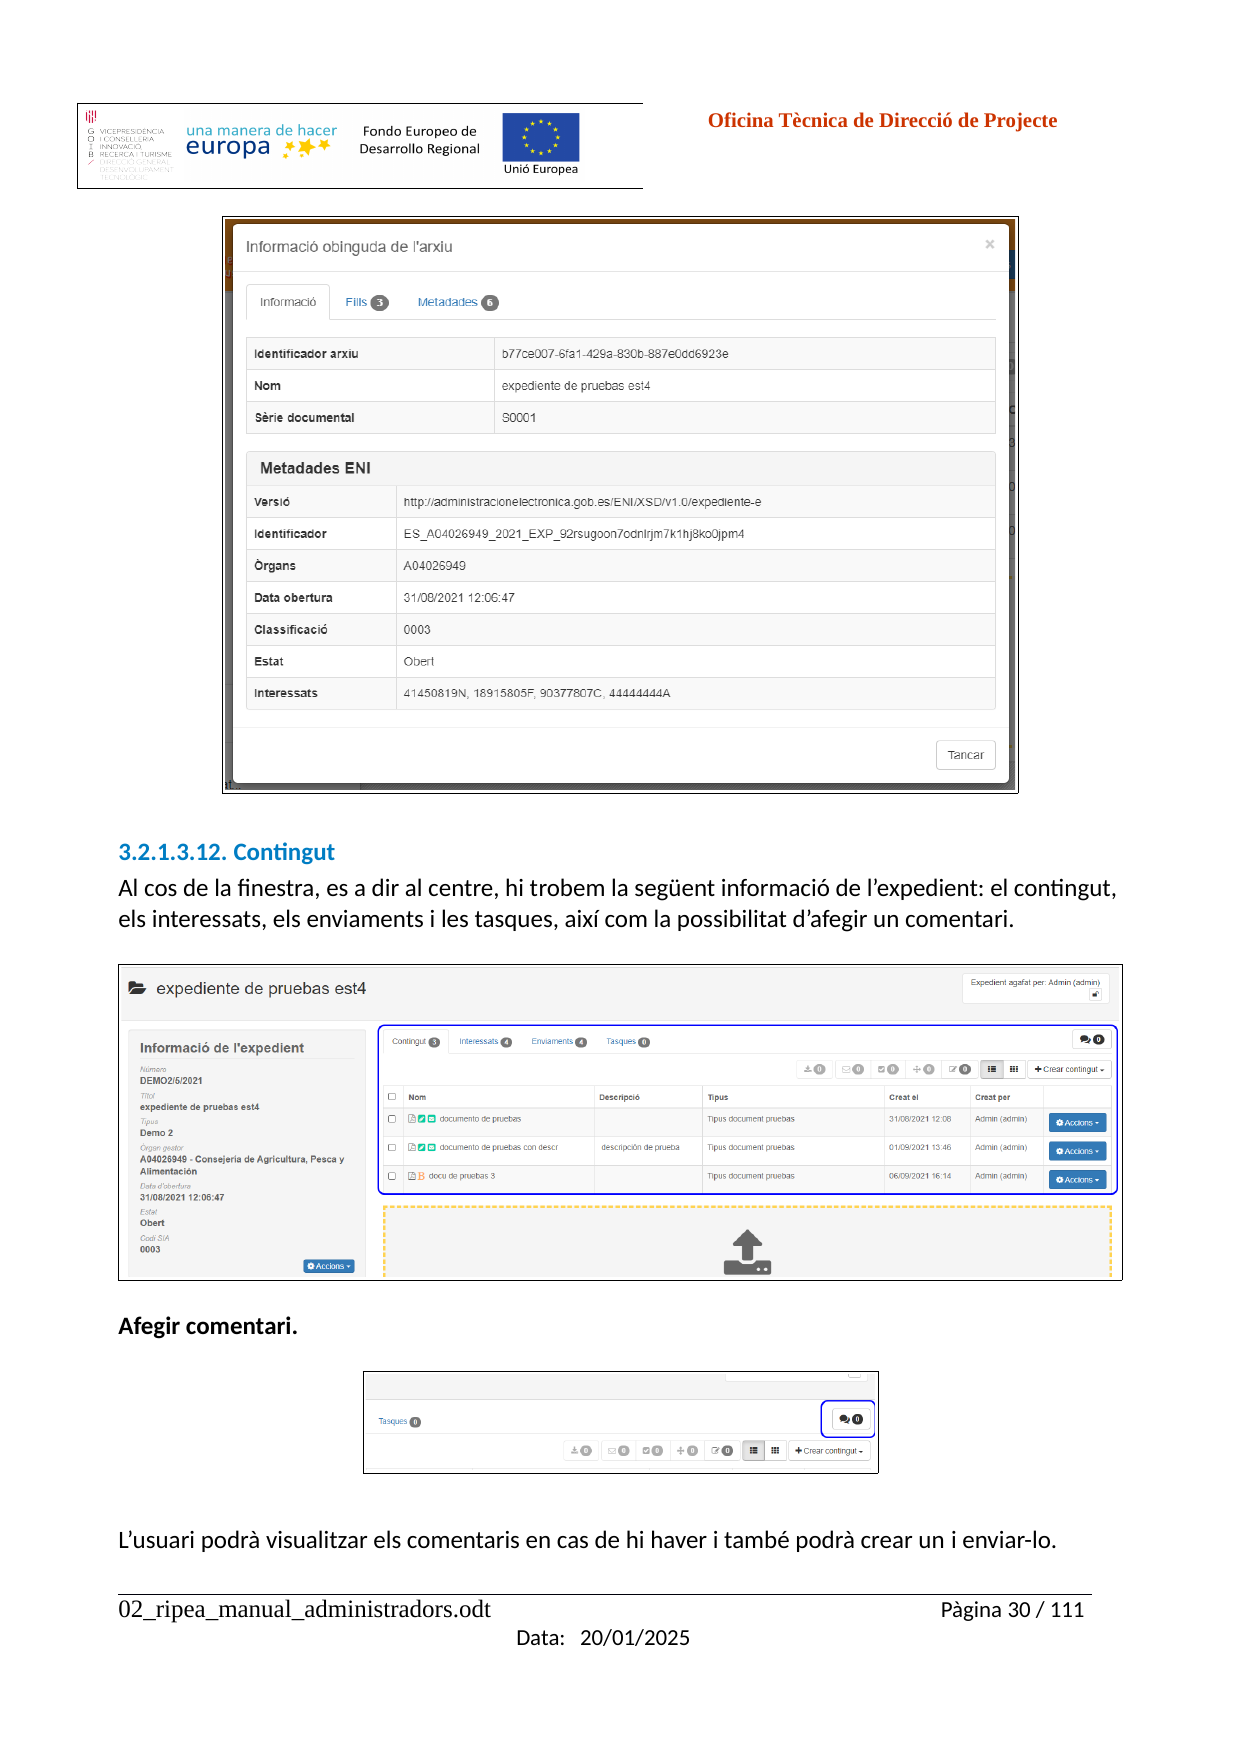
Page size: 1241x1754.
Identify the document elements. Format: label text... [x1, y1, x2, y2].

picture [121, 967, 1119, 1277]
picture [82, 108, 178, 182]
text Afegir comentari. [118, 1310, 1122, 1341]
picture [225, 219, 1016, 790]
subtitle 3.2.1.3.12. Contingut [118, 836, 1122, 866]
picture [184, 108, 585, 182]
text L’usuari podrà visualitzar els comentaris en cas de hi haver i també podrà crear un i enviar-lo. [118, 1524, 1122, 1554]
picture [365, 1374, 875, 1470]
text Al cos de la finestra, es a dir al centre, hi trobem la següent informació de l’expedient: el contingut, els interessats, els enviaments i les tasques, així com la possibilitat d’afegir un comentari. [118, 873, 1122, 934]
